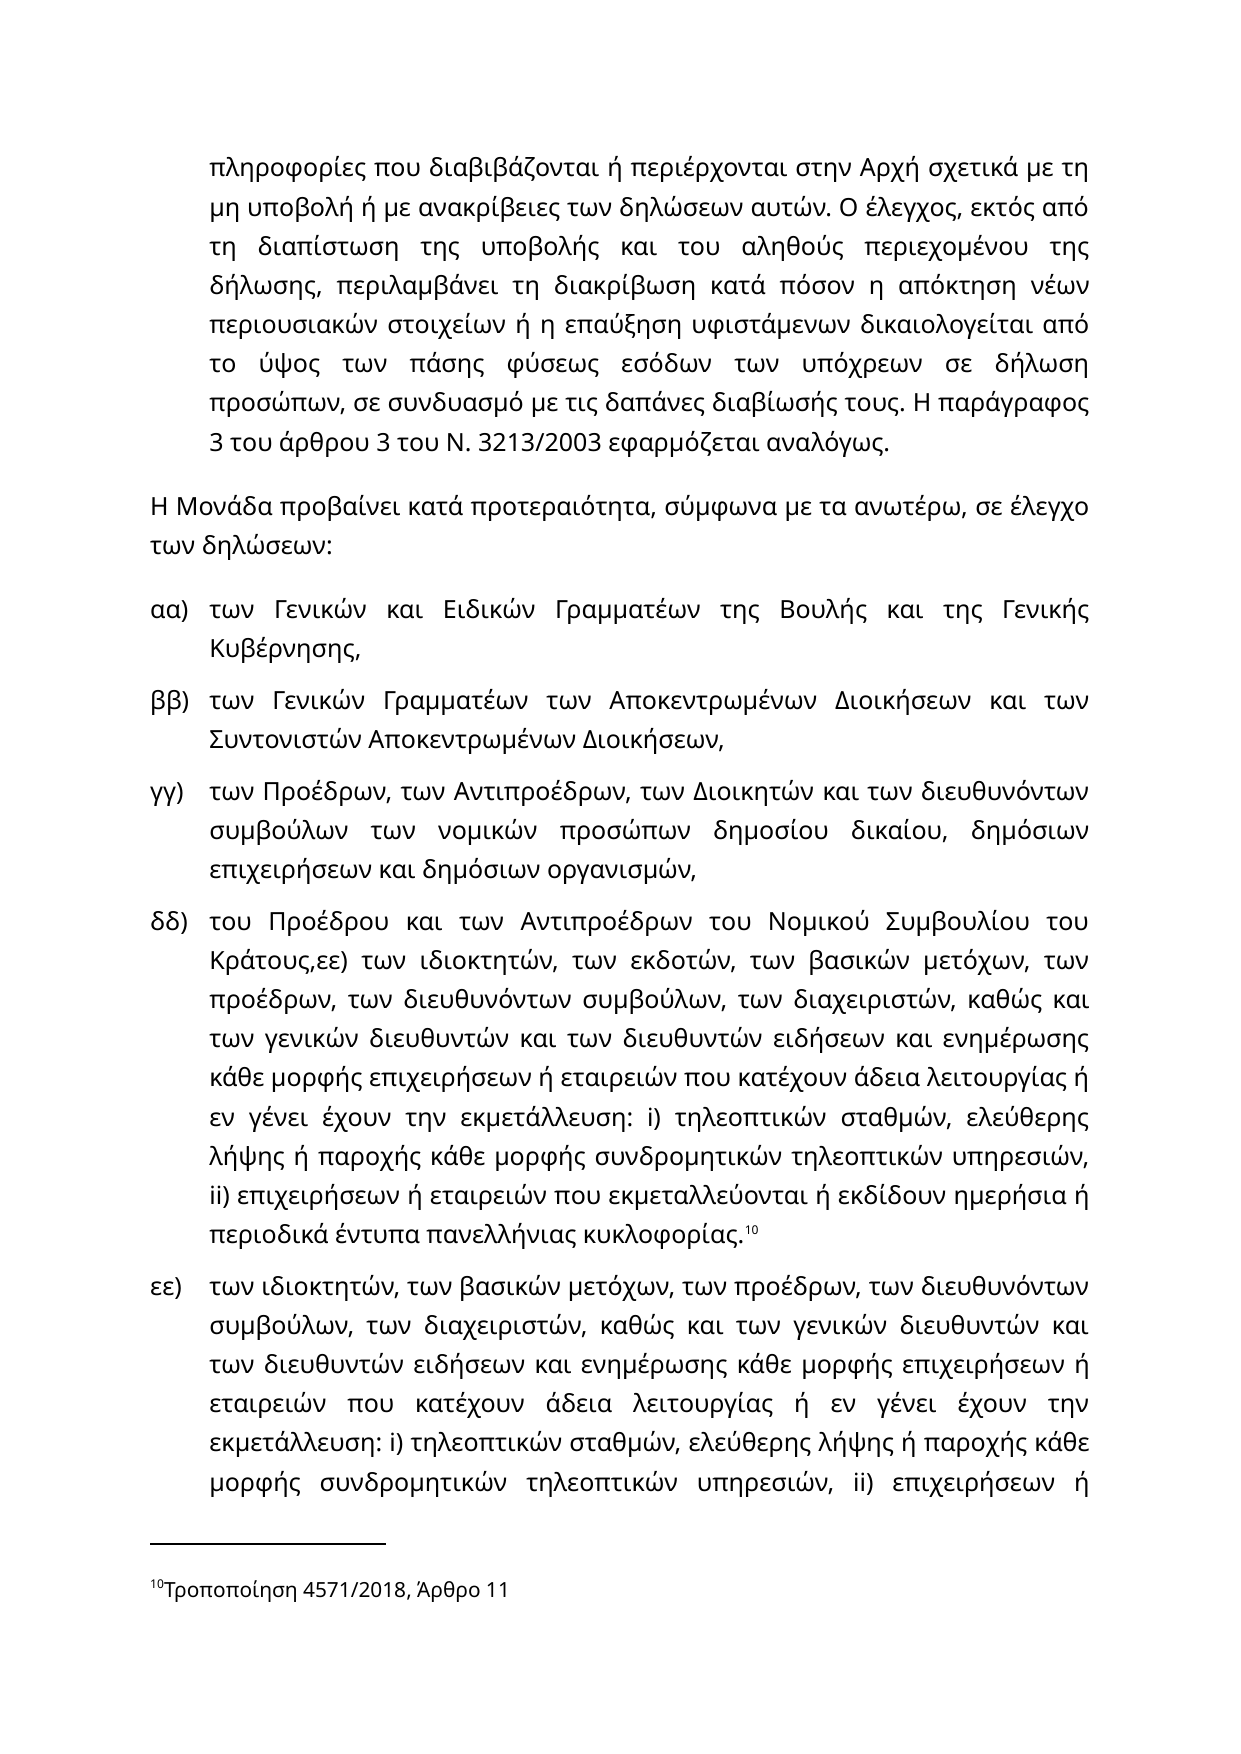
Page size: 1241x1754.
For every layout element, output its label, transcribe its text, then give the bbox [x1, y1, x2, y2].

list δδ) του Προέδρου και των Αντιπροέδρων του Νομικού Συμβουλίου του Κράτους,εε) των ιδιοκτητών, των εκδοτών, των βασικών μετόχων, των προέδρων, των διευθυνόντων συμβούλων, των διαχειριστών, καθώς και των γενικών διευθυντών και των διευθυντών ειδήσεων και ενημέρωσης κάθε μορφής επιχειρήσεων ή εταιρειών που κατέχουν άδεια λειτουργίας ή εν γένει έχουν την εκμετάλλευση: i) τηλεοπτικών σταθμών, ελεύθερης λήψης ή παροχής κάθε μορφής συνδρομητικών τηλεοπτικών υπηρεσιών, ii) επιχειρήσεων ή εταιρειών που εκμεταλλεύονται ή εκδίδουν ημερήσια ή περιοδικά έντυπα πανελλήνιας κυκλοφορίας. [150, 903, 1090, 1251]
text Η Μονάδα προβαίνει κατά προτεραιότητα, σύμφωνα με τα ανωτέρω, σε έλεγχο των δηλώσεων: [150, 488, 1090, 562]
list ββ) των Γενικών Γραμματέων των Αποκεντρωμένων Διοικήσεων και των Συντονιστών Αποκεντρωμένων Διοικήσεων, [150, 682, 1090, 756]
list γγ) των Προέδρων, των Αντιπροέδρων, των Διοικητών και των διευθυνόντων συμβούλων των νομικών προσώπων δημοσίου δικαίου, δημόσιων επιχειρήσεων και δημόσιων οργανισμών, [150, 773, 1090, 886]
text Τροποποίηση 4571/2018, Άρθρο 11 [150, 1576, 1090, 1604]
list εε) των ιδιοκτητών, των βασικών μετόχων, των προέδρων, των διευθυνόντων συμβούλων, των διαχειριστών, καθώς και των γενικών διευθυντών και των διευθυντών ειδήσεων και ενημέρωσης κάθε μορφής επιχειρήσεων ή εταιρειών που κατέχουν άδεια λειτουργίας ή εν γένει έχουν την εκμετάλλευση: i) τηλεοπτικών σταθμών, ελεύθερης λήψης ή παροχής κάθε μορφής συνδρομητικών τηλεοπτικών υπηρεσιών, ii) επιχειρήσεων ή [150, 1268, 1090, 1498]
list πληροφορίες που διαβιβάζονται ή περιέρχονται στην Αρχή σχετικά με τη μη υποβολή ή με ανακρίβειες των δηλώσεων αυτών. Ο έλεγχος, εκτός από τη διαπίστωση της υποβολής και του αληθούς περιεχομένου της δήλωσης, περιλαμβάνει τη διακρίβωση κατά πόσον η απόκτηση νέων περιουσιακών στοιχείων ή η επαύξηση υφιστάμενων δικαιολογείται από το ύψος των πάσης φύσεως εσόδων των υπόχρεων σε δήλωση προσώπων, σε συνδυασμό με τις δαπάνες διαβίωσής τους. Η παράγραφος 3 του άρθρου 3 του Ν. 3213/2003 εφαρμόζεται αναλόγως. [150, 150, 1090, 458]
list αα) των Γενικών και Ειδικών Γραμματέων της Βουλής και της Γενικής Κυβέρνησης, [150, 592, 1090, 665]
